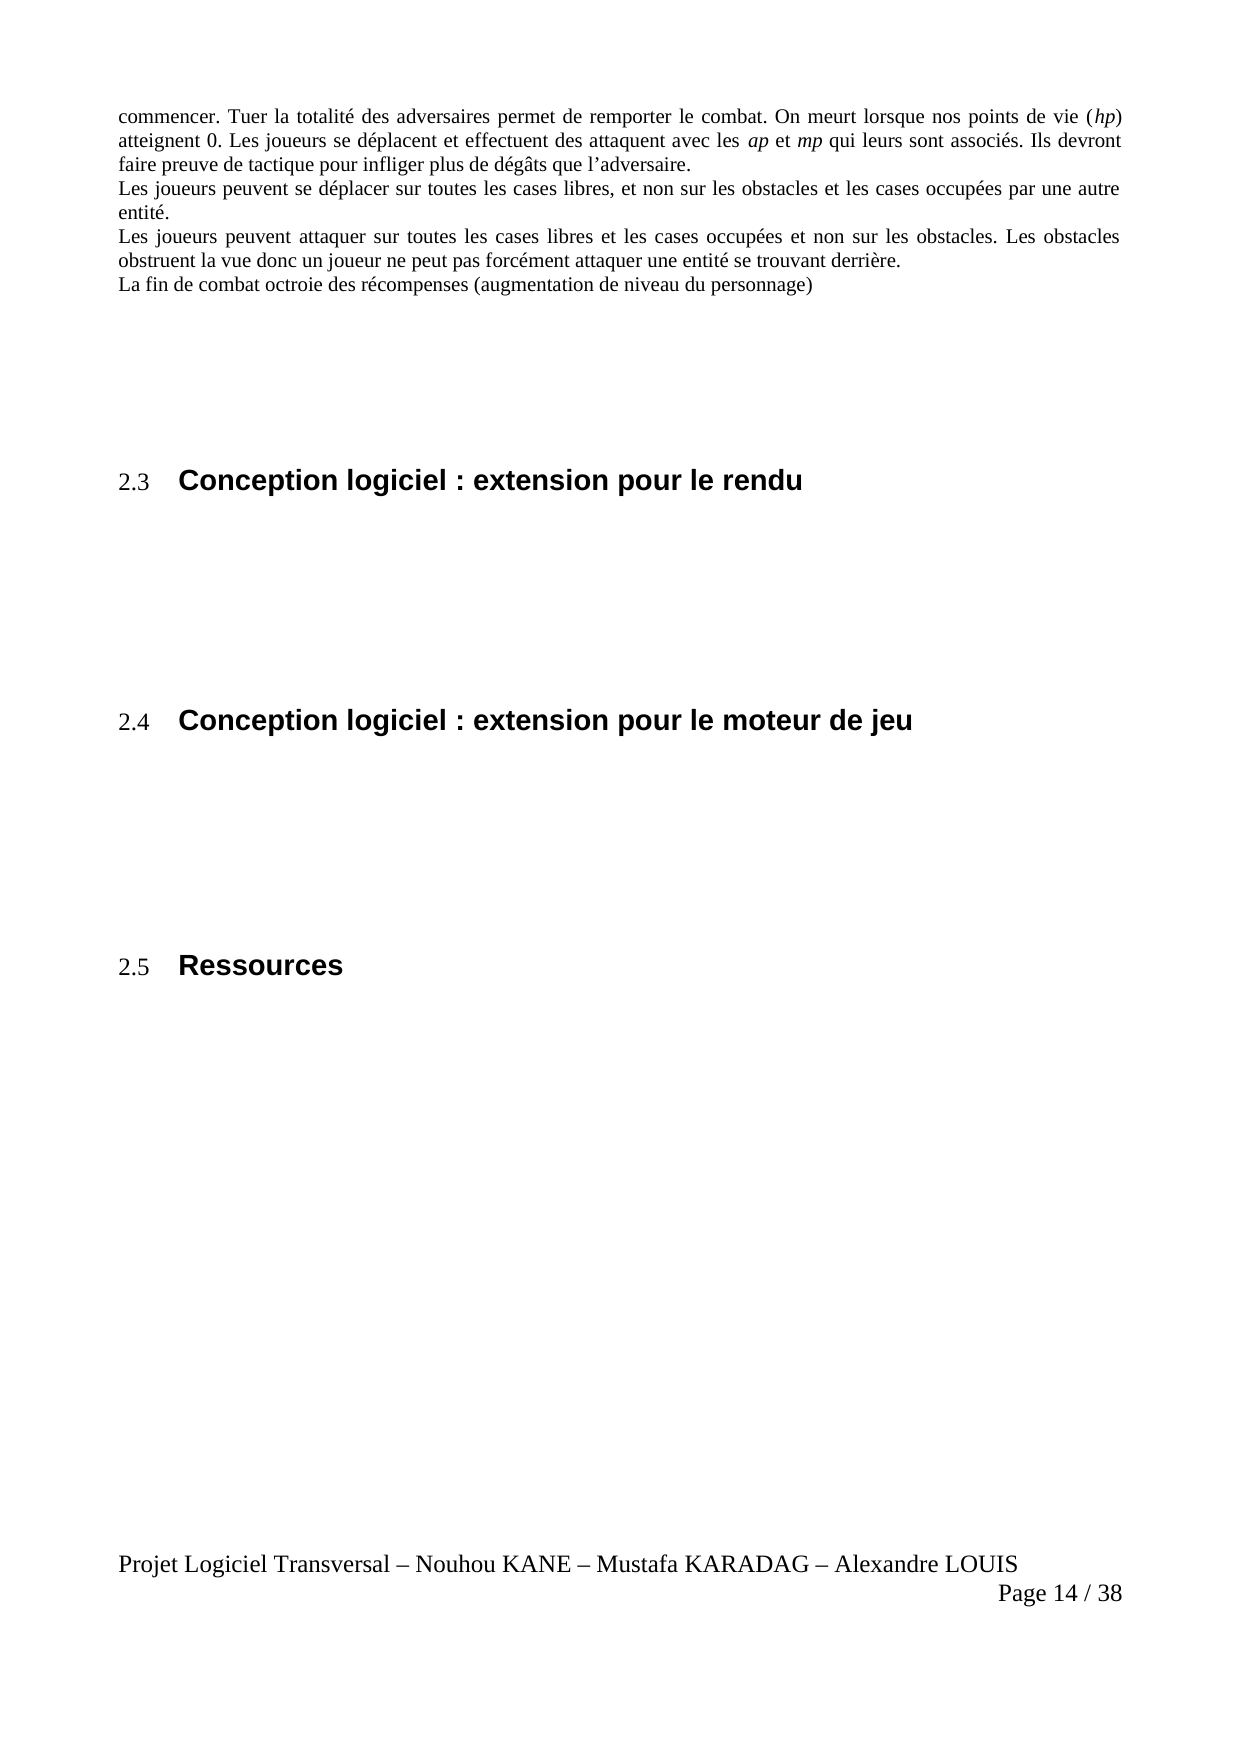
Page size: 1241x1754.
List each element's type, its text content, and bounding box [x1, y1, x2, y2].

list Conception logiciel : extension pour le rendu [118, 463, 1122, 496]
text Les joueurs peuvent attaquer sur toutes les cases libres et les cases occupées et non sur les obstacles. Les obstacles obstruent la vue donc un joueur ne peut pas forcément attaquer une entité se trouvant derrière. [118, 224, 1122, 272]
text Les joueurs peuvent se déplacer sur toutes les cases libres, et non sur les obstacles et les cases occupées par une autre entité. [118, 176, 1122, 224]
list Conception logiciel : extension pour le moteur de jeu [118, 703, 1122, 737]
text commencer. Tuer la totalité des adversaires permet de remporter le combat. On meurt lorsque nos points de vie (hp) atteignent 0. Les joueurs se déplacent et effectuent des attaquent avec les ap et mp qui leurs sont associés. Ils devront faire preuve de tactique pour infliger plus de dégâts que l’adversaire. [118, 104, 1122, 176]
text La fin de combat octroie des récompenses (augmentation de niveau du personnage) [118, 272, 1122, 296]
list Ressources [118, 948, 1122, 982]
